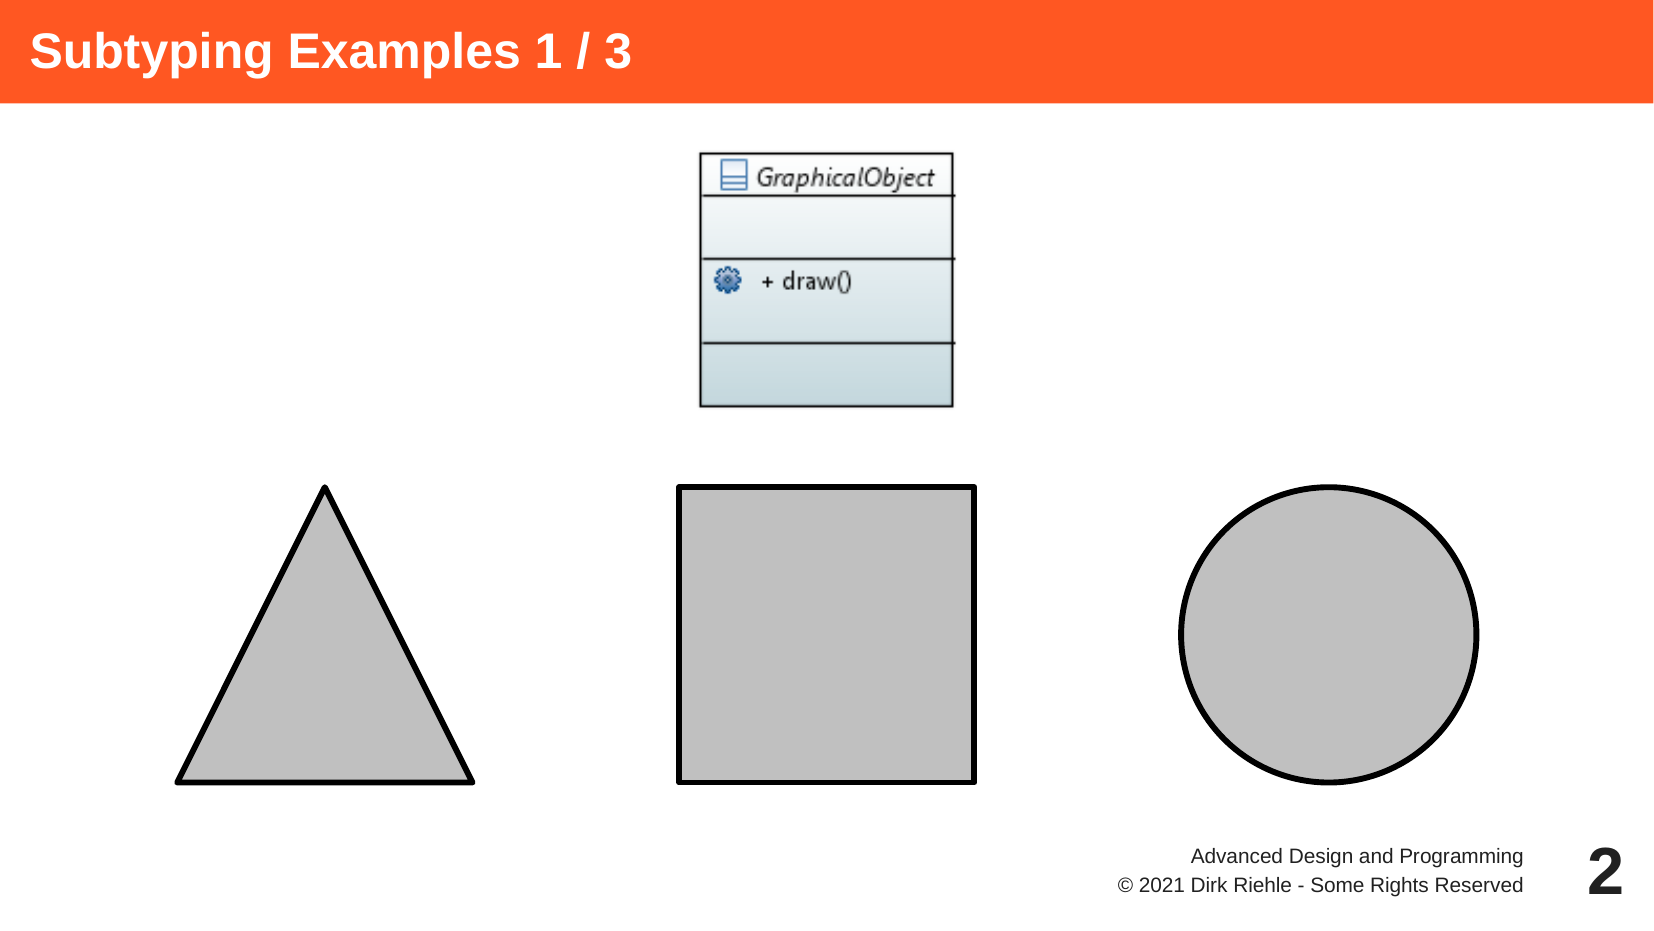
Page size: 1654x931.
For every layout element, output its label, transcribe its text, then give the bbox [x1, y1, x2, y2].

text_box [1181, 487, 1477, 783]
text_box [679, 487, 975, 783]
title Subtyping Examples 1 / 3 [0, 0, 1654, 104]
picture [679, 132, 975, 429]
text_box [177, 487, 473, 783]
